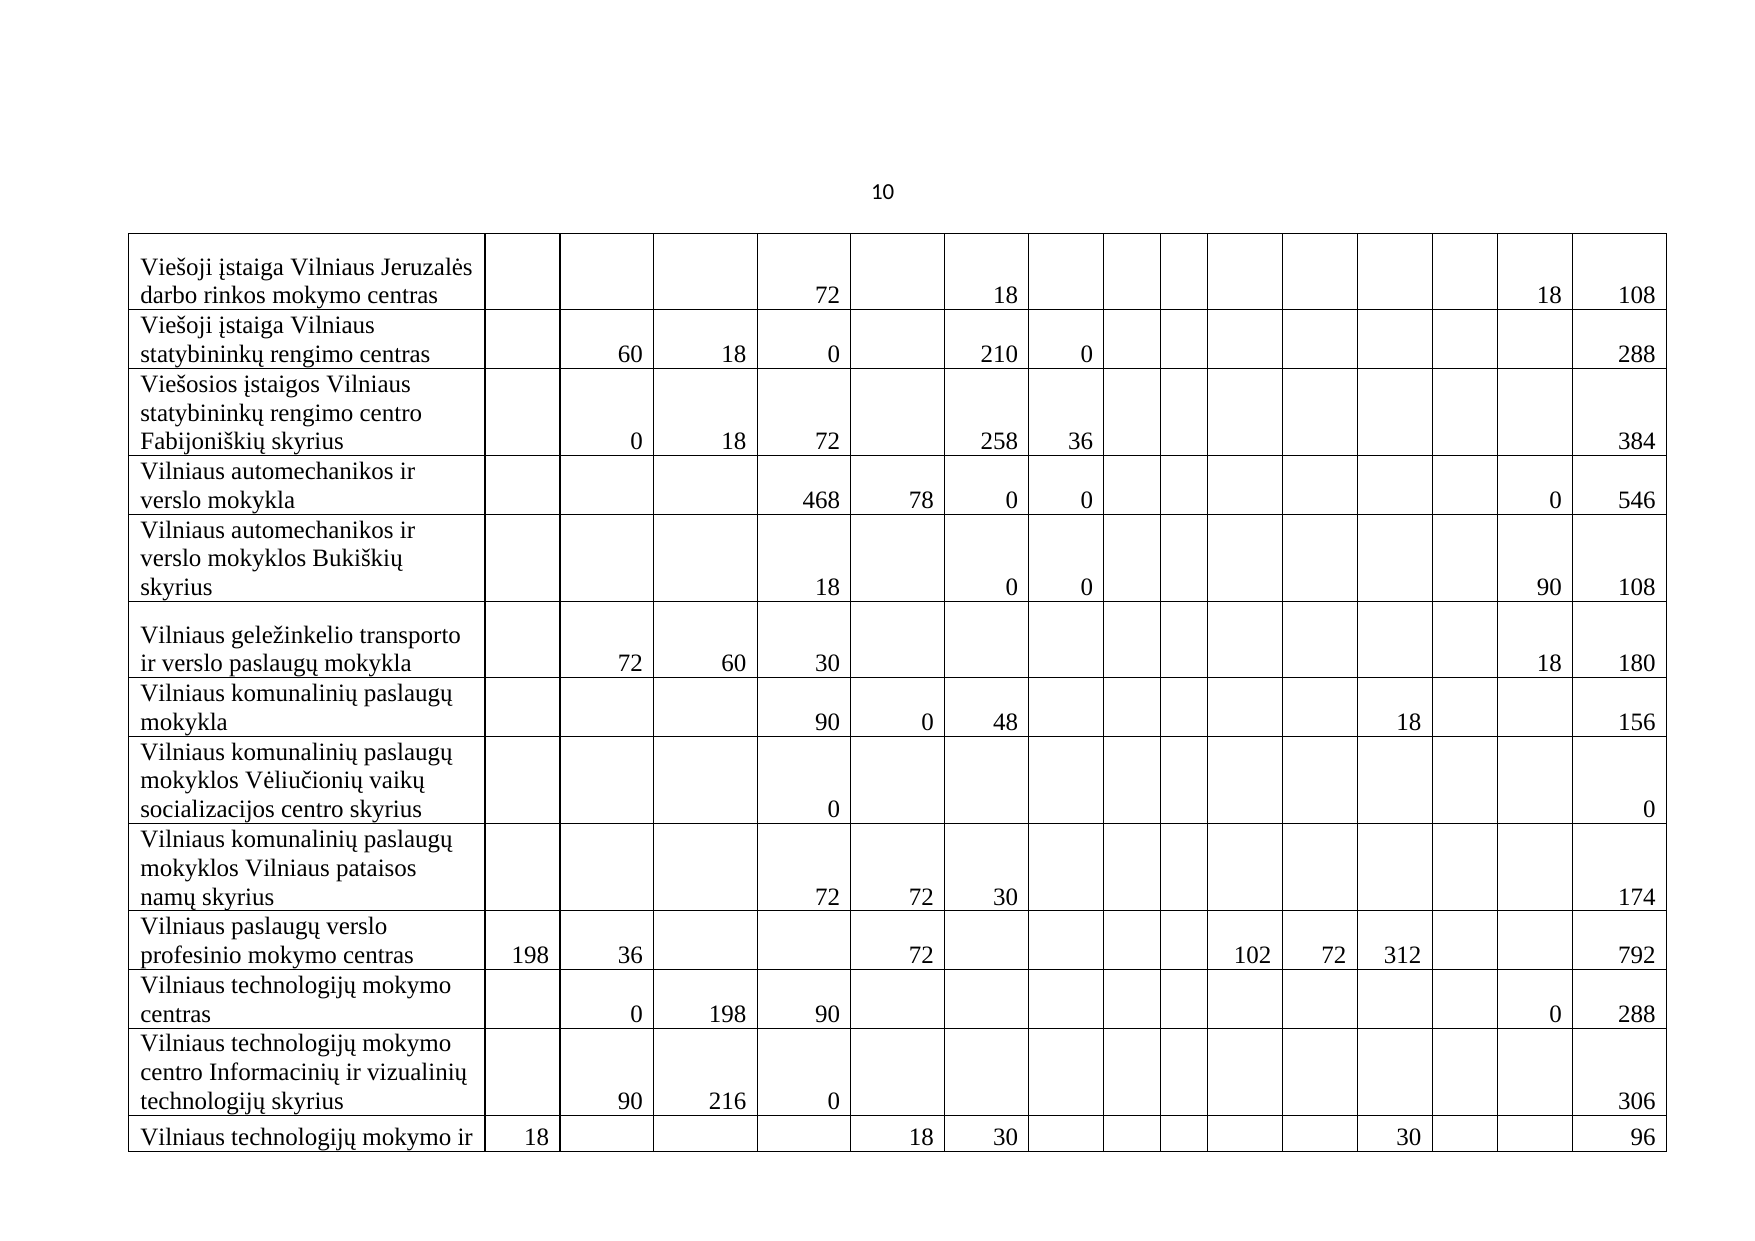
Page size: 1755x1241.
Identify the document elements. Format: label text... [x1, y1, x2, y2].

table_cell Vilniaus technologijų mokymo ir [129, 1116, 484, 1151]
table_cell [1283, 737, 1357, 823]
table_cell [1283, 824, 1357, 910]
table_cell [1161, 310, 1207, 368]
table_cell [486, 602, 559, 677]
table_cell [1433, 310, 1497, 368]
table_cell [561, 515, 653, 601]
table_cell [1029, 1029, 1103, 1115]
table_cell 18 [654, 310, 757, 368]
table_cell [1498, 310, 1572, 368]
table_cell 90 [758, 970, 850, 1027]
table_cell [1283, 1116, 1357, 1151]
table_cell [758, 1116, 850, 1151]
table_cell [1161, 678, 1207, 736]
table_cell [1208, 515, 1282, 601]
table_cell [1433, 824, 1497, 910]
table_cell 288 [1573, 970, 1666, 1027]
table_cell 36 [561, 911, 653, 969]
table_cell [1498, 1116, 1572, 1151]
table_cell [851, 1029, 944, 1115]
table_cell [654, 515, 757, 601]
table_cell 384 [1573, 369, 1666, 455]
table_cell Vilniaus komunalinių paslaugų mokyklos Vilniaus pataisos namų skyrius [129, 824, 484, 910]
table_cell [1161, 602, 1207, 677]
table_cell [1104, 970, 1160, 1027]
table_cell [1498, 1029, 1572, 1115]
table_cell [1283, 1029, 1357, 1115]
table_cell [1358, 369, 1432, 455]
table_cell 36 [1029, 369, 1103, 455]
table_cell 60 [654, 602, 757, 677]
table_cell Vilniaus automechanikos ir verslo mokykla [129, 456, 484, 514]
table_cell [1208, 1029, 1282, 1115]
table_cell [1358, 1029, 1432, 1115]
table_cell [1283, 970, 1357, 1027]
table_cell [1029, 234, 1103, 309]
table_cell 72 [758, 824, 850, 910]
table_cell [1208, 456, 1282, 514]
table_cell [654, 234, 757, 309]
table_cell [1498, 911, 1572, 969]
table_cell [1358, 602, 1432, 677]
table_cell [1161, 369, 1207, 455]
table_cell 198 [654, 970, 757, 1027]
table_cell 18 [486, 1116, 559, 1151]
table_cell [486, 824, 559, 910]
table_cell 30 [1358, 1116, 1432, 1151]
table_cell [1104, 824, 1160, 910]
table_cell 108 [1573, 234, 1666, 309]
table_cell [486, 234, 559, 309]
table_cell [1433, 515, 1497, 601]
table_cell 156 [1573, 678, 1666, 736]
table_cell [1029, 737, 1103, 823]
table_cell 174 [1573, 824, 1666, 910]
table_cell [1433, 369, 1497, 455]
table_cell [1104, 602, 1160, 677]
table_cell 78 [851, 456, 944, 514]
table_cell [1358, 234, 1432, 309]
table_cell [1161, 737, 1207, 823]
table_cell Viešoji įstaiga Vilniaus Jeruzalės darbo rinkos mokymo centras [129, 234, 484, 309]
table_cell [1498, 824, 1572, 910]
table_cell 96 [1573, 1116, 1666, 1151]
table_cell 216 [654, 1029, 757, 1115]
table_cell Vilniaus geležinkelio transporto ir verslo paslaugų mokykla [129, 602, 484, 677]
table_cell [1161, 824, 1207, 910]
table_cell [945, 602, 1028, 677]
table_cell [1433, 970, 1497, 1027]
table_cell [1433, 678, 1497, 736]
table_cell 18 [851, 1116, 944, 1151]
table_cell 90 [561, 1029, 653, 1115]
table_cell 0 [945, 515, 1028, 601]
table_cell [1161, 911, 1207, 969]
table_cell [486, 515, 559, 601]
table_cell [561, 234, 653, 309]
table_cell [851, 234, 944, 309]
table_cell 0 [945, 456, 1028, 514]
table_cell 198 [486, 911, 559, 969]
table_cell [654, 824, 757, 910]
table_cell 258 [945, 369, 1028, 455]
table_cell 18 [1498, 234, 1572, 309]
table_cell 102 [1208, 911, 1282, 969]
table_cell [1433, 911, 1497, 969]
table_cell [1358, 310, 1432, 368]
table_cell 72 [561, 602, 653, 677]
table_cell [1029, 970, 1103, 1027]
table_cell [1208, 310, 1282, 368]
table_cell 108 [1573, 515, 1666, 601]
table_cell [561, 1116, 653, 1151]
table_cell 180 [1573, 602, 1666, 677]
table_cell 18 [758, 515, 850, 601]
table_cell 0 [1029, 515, 1103, 601]
table_cell 0 [1498, 456, 1572, 514]
table_cell [851, 970, 944, 1027]
table_cell [945, 970, 1028, 1027]
table_cell [486, 1029, 559, 1115]
table_cell [1208, 970, 1282, 1027]
table_cell 30 [945, 824, 1028, 910]
table_cell [851, 369, 944, 455]
table_cell [1029, 602, 1103, 677]
table_cell [654, 456, 757, 514]
table_cell [1498, 369, 1572, 455]
table_cell 792 [1573, 911, 1666, 969]
table_cell [851, 310, 944, 368]
table_cell [1433, 1029, 1497, 1115]
table_cell 18 [1498, 602, 1572, 677]
table_cell 72 [851, 911, 944, 969]
table_cell 210 [945, 310, 1028, 368]
table_cell [486, 737, 559, 823]
table_cell 0 [561, 369, 653, 455]
table_cell 48 [945, 678, 1028, 736]
table_cell 0 [1029, 310, 1103, 368]
table_cell [1104, 515, 1160, 601]
table_cell [1104, 310, 1160, 368]
table_cell 90 [1498, 515, 1572, 601]
table_cell [758, 911, 850, 969]
table_cell [1283, 369, 1357, 455]
table_cell [1161, 234, 1207, 309]
table_cell 546 [1573, 456, 1666, 514]
table_cell 30 [758, 602, 850, 677]
table_cell [1433, 737, 1497, 823]
table_cell 72 [1283, 911, 1357, 969]
table_cell 90 [758, 678, 850, 736]
table_cell [1104, 369, 1160, 455]
table_cell [1104, 1029, 1160, 1115]
table_cell [1161, 1029, 1207, 1115]
table_cell Vilniaus technologijų mokymo centro Informacinių ir vizualinių technologijų skyrius [129, 1029, 484, 1115]
table_cell [1433, 456, 1497, 514]
table_cell [1104, 737, 1160, 823]
table_cell Vilniaus automechanikos ir verslo mokyklos Bukiškių skyrius [129, 515, 484, 601]
table_cell [654, 737, 757, 823]
table_cell [1104, 911, 1160, 969]
table_cell [1358, 737, 1432, 823]
table_cell [1029, 1116, 1103, 1151]
table_cell 0 [758, 1029, 850, 1115]
table_cell [561, 678, 653, 736]
table_cell 0 [561, 970, 653, 1027]
table_cell 72 [851, 824, 944, 910]
table_cell [1433, 1116, 1497, 1151]
table_cell Viešosios įstaigos Vilniaus statybininkų rengimo centro Fabijoniškių skyrius [129, 369, 484, 455]
table_cell [1208, 678, 1282, 736]
table_cell Vilniaus technologijų mokymo centras [129, 970, 484, 1027]
table_cell Vilniaus komunalinių paslaugų mokykla [129, 678, 484, 736]
table_cell [654, 678, 757, 736]
table_cell [1208, 369, 1282, 455]
table_cell [1433, 234, 1497, 309]
table_cell 72 [758, 369, 850, 455]
table_cell [1498, 678, 1572, 736]
table_cell [1358, 970, 1432, 1027]
table_cell [1283, 515, 1357, 601]
table_cell 0 [1029, 456, 1103, 514]
table_cell [486, 369, 559, 455]
table_cell Vilniaus komunalinių paslaugų mokyklos Vėliučionių vaikų socializacijos centro skyrius [129, 737, 484, 823]
table_cell [1104, 456, 1160, 514]
table_cell 288 [1573, 310, 1666, 368]
table_cell [1161, 970, 1207, 1027]
table_cell 18 [945, 234, 1028, 309]
table_cell [851, 515, 944, 601]
table_cell [654, 1116, 757, 1151]
table_cell [1208, 602, 1282, 677]
table_cell [1358, 515, 1432, 601]
table_cell [851, 737, 944, 823]
table_cell [486, 310, 559, 368]
table_cell [561, 824, 653, 910]
table_cell 0 [1498, 970, 1572, 1027]
table_cell Viešoji įstaiga Vilniaus statybininkų rengimo centras [129, 310, 484, 368]
table_cell [1104, 1116, 1160, 1151]
table_cell [1283, 234, 1357, 309]
table_cell [945, 737, 1028, 823]
table_cell [654, 911, 757, 969]
table_cell 468 [758, 456, 850, 514]
table_cell [1283, 310, 1357, 368]
table_cell [1104, 678, 1160, 736]
table_cell 72 [758, 234, 850, 309]
table_cell 0 [851, 678, 944, 736]
table_cell [486, 456, 559, 514]
table_cell 0 [1573, 737, 1666, 823]
table_cell [1283, 602, 1357, 677]
table_cell [1283, 678, 1357, 736]
table_cell [561, 737, 653, 823]
table_cell [1358, 456, 1432, 514]
table_cell [1161, 1116, 1207, 1151]
table_cell Vilniaus paslaugų verslo profesinio mokymo centras [129, 911, 484, 969]
table_cell [486, 678, 559, 736]
table_cell [1161, 456, 1207, 514]
table_cell 60 [561, 310, 653, 368]
table_cell 18 [1358, 678, 1432, 736]
table_cell 30 [945, 1116, 1028, 1151]
table_cell 0 [758, 737, 850, 823]
table_cell [945, 1029, 1028, 1115]
table_cell [561, 456, 653, 514]
table_cell 0 [758, 310, 850, 368]
table_cell [1208, 737, 1282, 823]
table_cell [1498, 737, 1572, 823]
table_cell [1283, 456, 1357, 514]
table_cell [1358, 824, 1432, 910]
table_cell [1208, 1116, 1282, 1151]
table_cell 306 [1573, 1029, 1666, 1115]
table_cell [486, 970, 559, 1027]
table_cell [1029, 911, 1103, 969]
table_cell [1161, 515, 1207, 601]
table_cell [1433, 602, 1497, 677]
table_cell [945, 911, 1028, 969]
table_cell [1104, 234, 1160, 309]
table_cell 312 [1358, 911, 1432, 969]
table_cell 18 [654, 369, 757, 455]
table_cell [1208, 824, 1282, 910]
table_cell [1029, 678, 1103, 736]
table_cell [1208, 234, 1282, 309]
table_cell [851, 602, 944, 677]
table_cell [1029, 824, 1103, 910]
